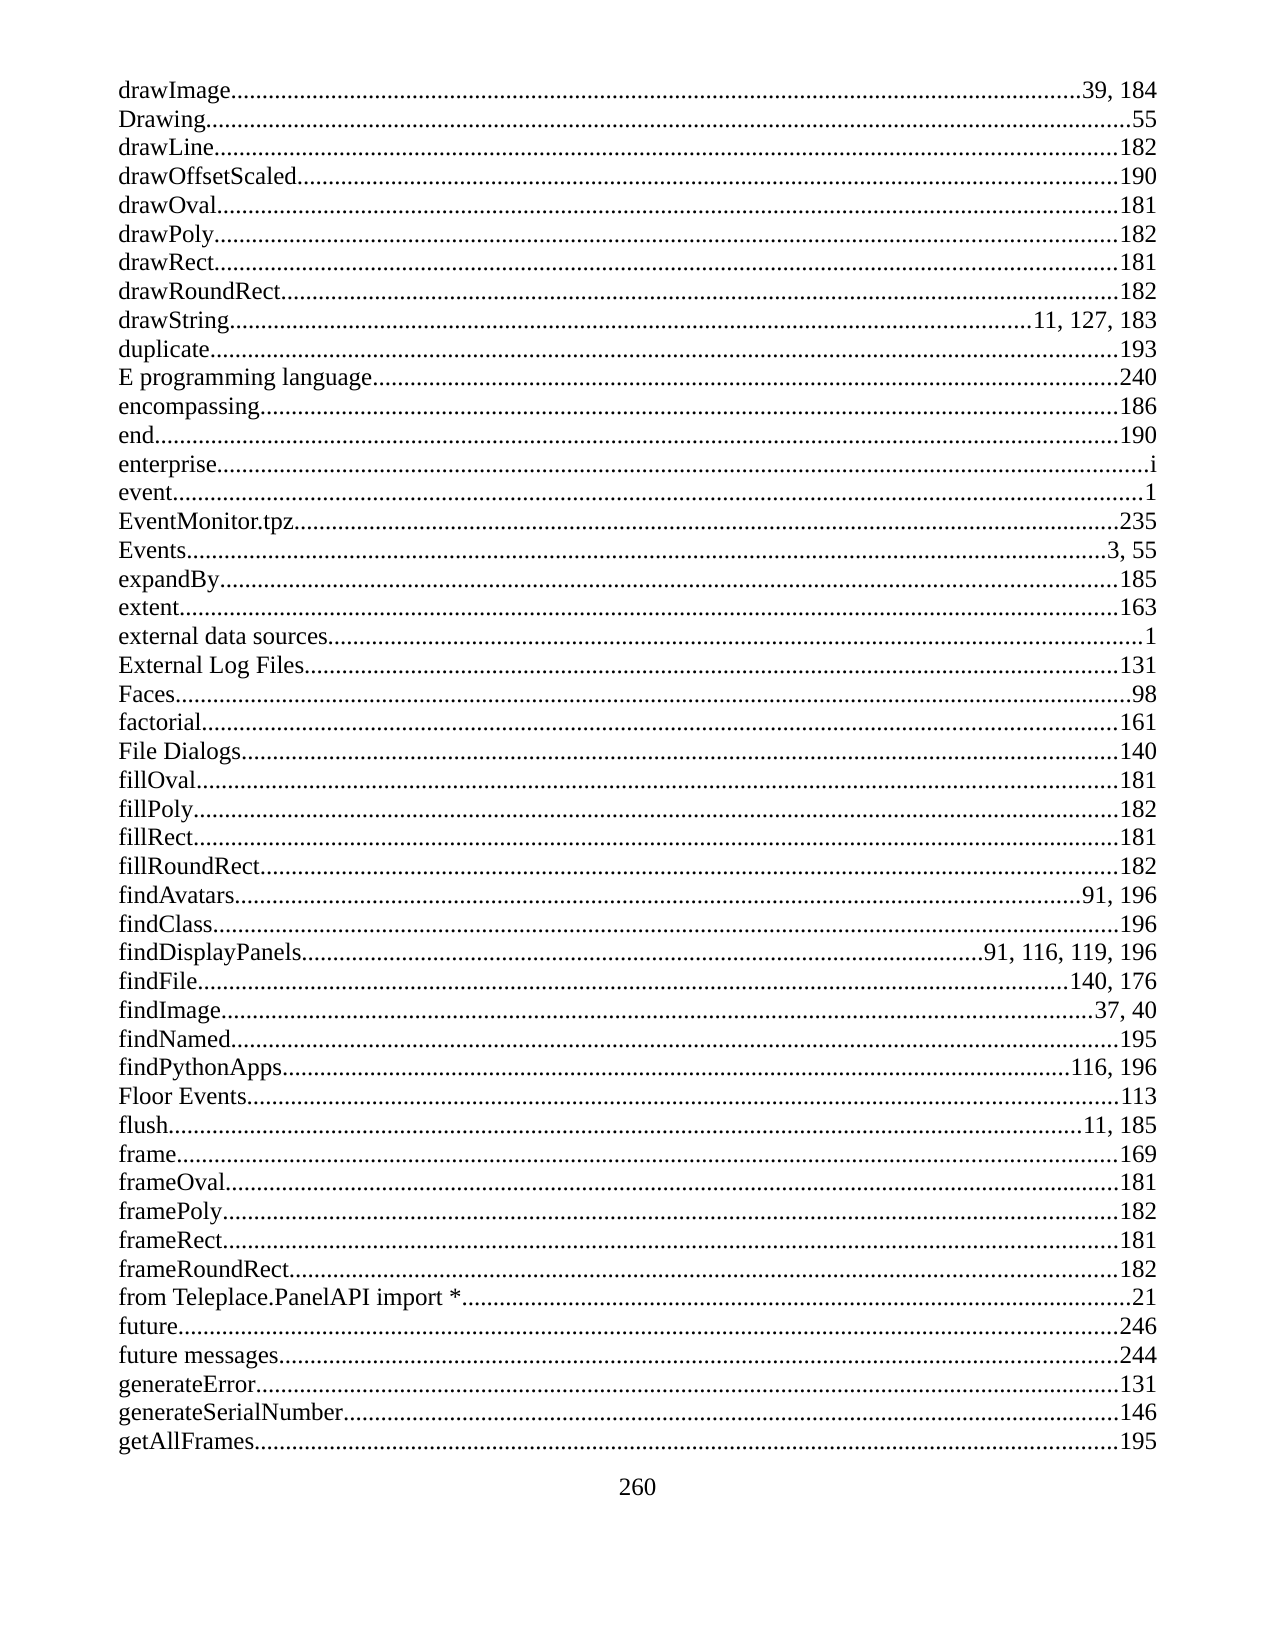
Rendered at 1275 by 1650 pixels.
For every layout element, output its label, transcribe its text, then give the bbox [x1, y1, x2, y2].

text drawString 11, 127, 183 [118, 305, 1157, 334]
text File Dialogs 140 [118, 736, 1157, 765]
text flush 11, 185 [118, 1110, 1157, 1139]
text frameOval 181 [118, 1167, 1157, 1196]
text generateSerialNumber 146 [118, 1397, 1157, 1426]
text E programming language 240 [118, 362, 1157, 391]
text future messages 244 [118, 1340, 1157, 1369]
text extent 163 [118, 592, 1157, 621]
text findAvatars 91, 196 [118, 880, 1157, 909]
text drawRect 181 [118, 247, 1157, 276]
text getAllFrames 195 [118, 1426, 1157, 1455]
text findFile 140, 176 [118, 966, 1157, 995]
text fillOval 181 [118, 765, 1157, 794]
text duplicate 193 [118, 334, 1157, 362]
text frame 169 [118, 1139, 1157, 1167]
text drawOffsetScaled 190 [118, 161, 1157, 190]
text end 190 [118, 420, 1157, 449]
text drawOval 181 [118, 190, 1157, 219]
text Floor Events 113 [118, 1081, 1157, 1110]
text findNamed 195 [118, 1024, 1157, 1052]
text drawLine 182 [118, 132, 1157, 161]
text frameRect 181 [118, 1225, 1157, 1254]
text frameRoundRect 182 [118, 1254, 1157, 1282]
text framePoly 182 [118, 1196, 1157, 1225]
text findClass 196 [118, 909, 1157, 937]
text future 246 [118, 1311, 1157, 1340]
text factorial 161 [118, 707, 1157, 736]
text enterprise i [118, 449, 1157, 477]
text Drawing 55 [118, 104, 1157, 132]
text fillRect 181 [118, 822, 1157, 851]
text Events 3, 55 [118, 535, 1157, 564]
text findDisplayPanels 91, 116, 119, 196 [118, 937, 1157, 966]
text generateError 131 [118, 1369, 1157, 1397]
text findImage 37, 40 [118, 995, 1157, 1024]
text External Log Files 131 [118, 650, 1157, 679]
text from Teleplace.PanelAPI import * 21 [118, 1282, 1157, 1311]
text EventMonitor.tpz 235 [118, 506, 1157, 535]
text fillRoundRect 182 [118, 851, 1157, 880]
text drawImage 39, 184 [118, 75, 1157, 104]
text drawPoly 182 [118, 219, 1157, 247]
text event 1 [118, 477, 1157, 506]
text expandBy 185 [118, 564, 1157, 592]
text Faces 98 [118, 679, 1157, 707]
text encompassing 186 [118, 391, 1157, 420]
text drawRoundRect 182 [118, 276, 1157, 305]
text external data sources 1 [118, 621, 1157, 650]
text findPythonApps 116, 196 [118, 1052, 1157, 1081]
text fillPoly 182 [118, 794, 1157, 822]
